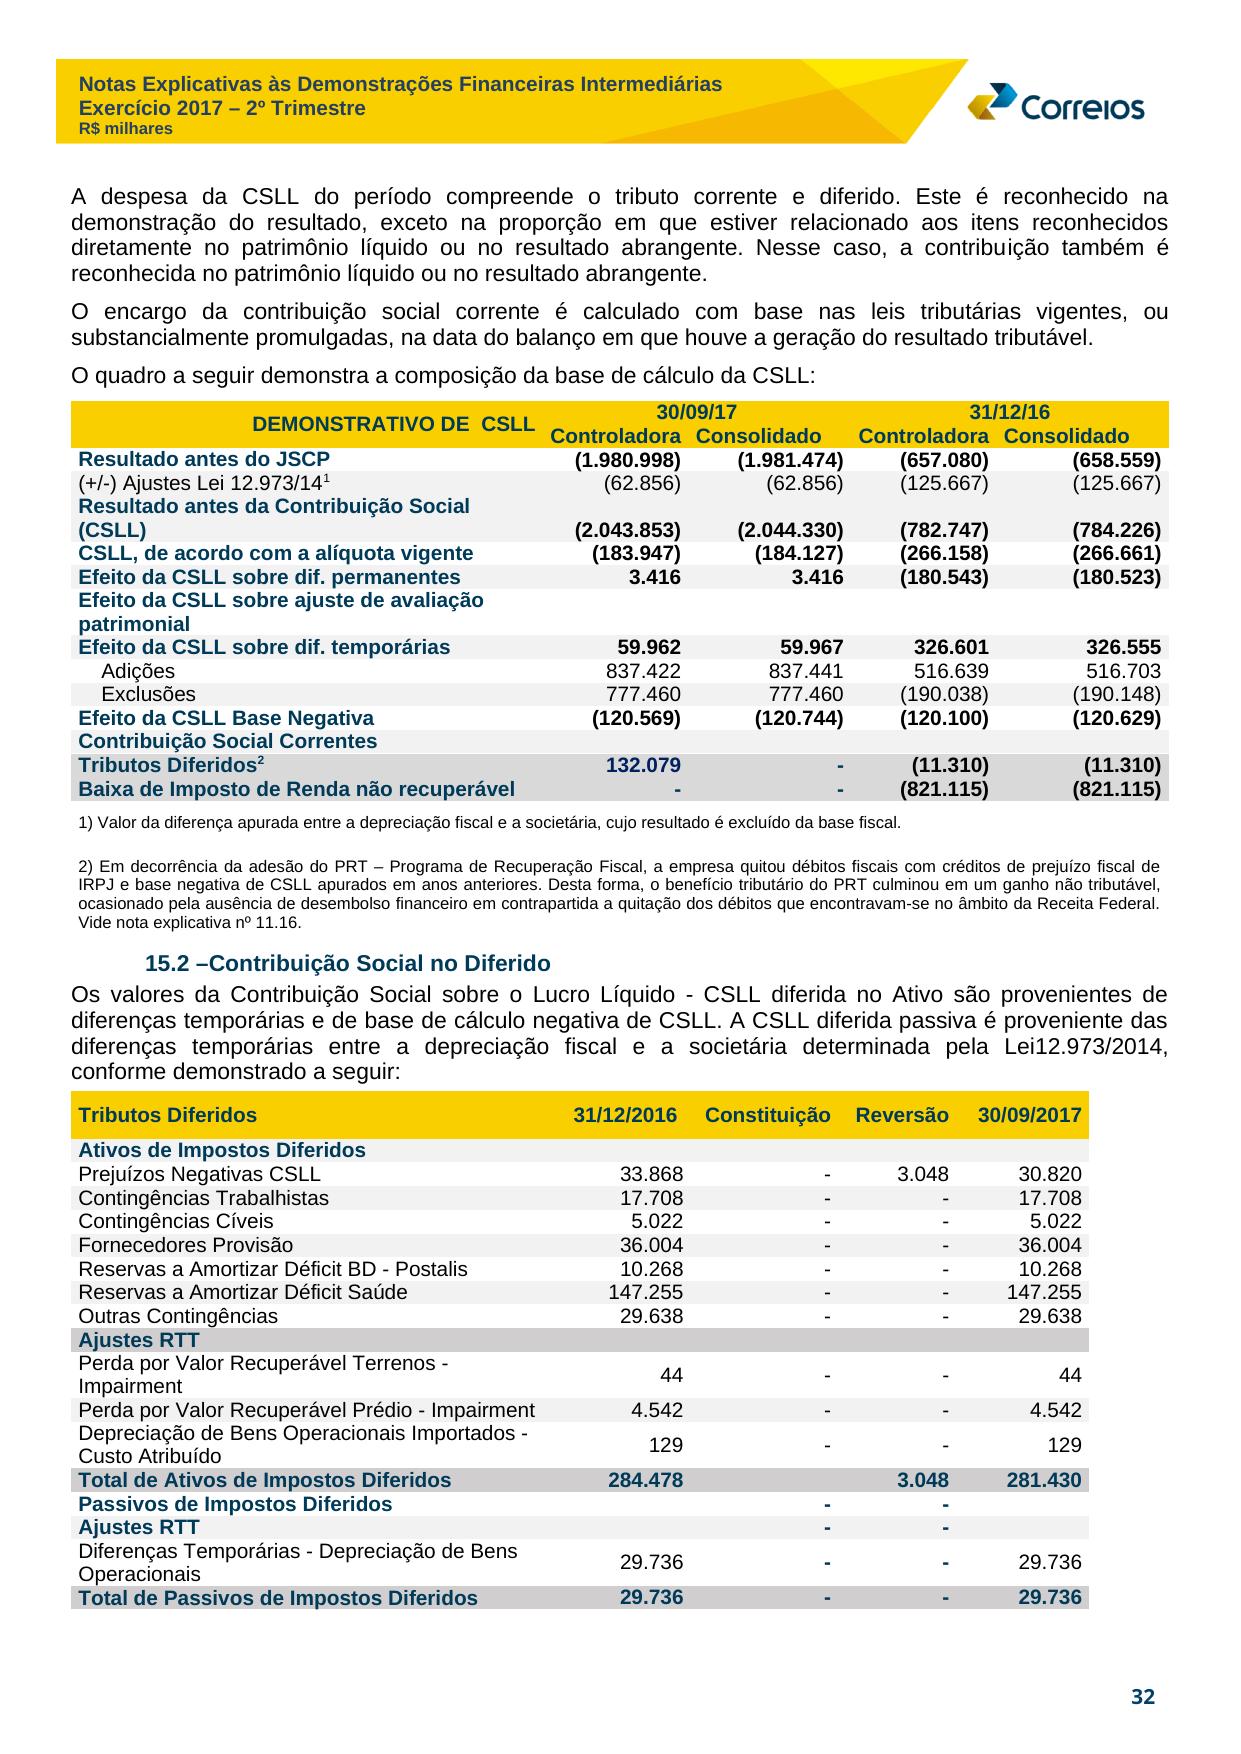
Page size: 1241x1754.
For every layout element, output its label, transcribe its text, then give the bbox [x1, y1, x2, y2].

table_cell [543, 589, 688, 635]
table_cell Controladora [851, 424, 996, 448]
table_cell 44 [956, 1352, 1089, 1398]
table_cell - [838, 1398, 956, 1422]
table_cell 36.004 [558, 1234, 691, 1257]
table_cell Adições [71, 659, 543, 683]
table_cell 3.416 [543, 565, 688, 589]
table_cell 5.022 [956, 1210, 1089, 1233]
table_cell 777.460 [688, 683, 851, 706]
table_cell [543, 730, 688, 753]
table_header Reversão [838, 1091, 956, 1139]
table_cell [956, 1516, 1089, 1539]
table_header Tributos Diferidos [71, 1091, 558, 1139]
table_cell 44 [558, 1352, 691, 1398]
table_cell (125.667) [851, 471, 996, 495]
table_cell - [691, 1492, 838, 1516]
table_cell [558, 1516, 691, 1539]
table_cell 284.478 [558, 1468, 691, 1492]
table_cell (784.226) [996, 495, 1169, 542]
table_cell (821.115) [851, 777, 996, 801]
table_cell Ativos de Impostos Diferidos [71, 1139, 558, 1162]
table_cell Efeito da CSLL sobre dif. permanentes [71, 565, 543, 589]
table_cell 147.255 [558, 1281, 691, 1304]
table_cell (658.559) [996, 448, 1169, 471]
table_cell 147.255 [956, 1281, 1089, 1304]
table_cell (190.148) [996, 683, 1169, 706]
table_cell Contingências Trabalhistas [71, 1186, 558, 1210]
table_cell - [691, 1234, 838, 1257]
table_cell 5.022 [558, 1210, 691, 1233]
table_cell Consolidado [996, 424, 1169, 448]
table_cell 129 [956, 1422, 1089, 1468]
table_cell [691, 1468, 838, 1492]
text Os valores da Contribuição Social sobre o Lucro Líquido - CSLL diferida no Ativo são provenientes de diferenças temporárias e de base de cálculo negativa de CSLL. A CSLL diferida passiva é proveniente das diferenças temporárias entre a depreciação fiscal e a societária determinada pela Lei12.973/2014, conforme demonstrado a seguir: [71, 982, 1169, 1085]
table_cell (657.080) [851, 448, 996, 471]
table_cell 777.460 [543, 683, 688, 706]
table_cell (120.100) [851, 706, 996, 730]
table_header 30/09/2017 [956, 1091, 1089, 1139]
picture [56, 59, 1170, 144]
table_cell 281.430 [956, 1468, 1089, 1492]
table_cell 3.048 [838, 1468, 956, 1492]
table_cell Resultado antes da Contribuição Social (CSLL) [71, 495, 543, 542]
table_cell (821.115) [996, 777, 1169, 801]
table_cell (62.856) [688, 471, 851, 495]
table_cell - [838, 1234, 956, 1257]
table_cell 17.708 [956, 1186, 1089, 1210]
table_cell Tributos Diferidos2 [71, 754, 543, 777]
text O encargo da contribuição social corrente é calculado com base nas leis tributárias vigentes, ou substancialmente promulgadas, na data do balanço em que houve a geração do resultado tributável. [71, 299, 1169, 350]
table_cell Prejuízos Negativas CSLL [71, 1163, 558, 1186]
table_cell - [838, 1422, 956, 1468]
table_cell [956, 1139, 1089, 1162]
table_cell [851, 730, 996, 753]
table_cell 129 [558, 1422, 691, 1468]
table_cell 10.268 [558, 1257, 691, 1281]
table_cell - [691, 1422, 838, 1468]
table_cell [558, 1492, 691, 1516]
table_cell Ajustes RTT [71, 1516, 558, 1539]
table_cell - [838, 1281, 956, 1304]
table_cell [838, 1328, 956, 1352]
table_cell - [838, 1186, 956, 1210]
table_cell [838, 1139, 956, 1162]
table_cell [996, 730, 1169, 753]
table_cell Exclusões [71, 683, 543, 706]
table_cell - [688, 754, 851, 777]
table_cell 17.708 [558, 1186, 691, 1210]
list Contribuição Social no Diferido [71, 950, 1169, 976]
table_cell Reservas a Amortizar Déficit Saúde [71, 1281, 558, 1304]
table_cell Reservas a Amortizar Déficit BD - Postalis [71, 1257, 558, 1281]
table_cell Perda por Valor Recuperável Terrenos - Impairment [71, 1352, 558, 1398]
table_cell 4.542 [956, 1398, 1089, 1422]
table_cell (266.158) [851, 542, 996, 565]
table_header 31/12/16 [851, 401, 1169, 424]
table_cell - [838, 1352, 956, 1398]
table_cell - [691, 1539, 838, 1586]
table_cell [691, 1139, 838, 1162]
table_cell Efeito da CSLL sobre dif. temporárias [71, 635, 543, 659]
table_cell 36.004 [956, 1234, 1089, 1257]
table_cell 33.868 [558, 1163, 691, 1186]
table_cell - [838, 1516, 956, 1539]
table_cell Contingências Cíveis [71, 1210, 558, 1233]
table_cell - [543, 777, 688, 801]
table_cell Depreciação de Bens Operacionais Importados - Custo Atribuído [71, 1422, 558, 1468]
table_header DEMONSTRATIVO DE CSLL [71, 401, 543, 448]
table_cell - [691, 1586, 838, 1609]
table_cell 132.079 [543, 754, 688, 777]
table_cell 29.736 [956, 1539, 1089, 1586]
table_cell Contribuição Social Correntes [71, 730, 543, 753]
table_cell Outras Contingências [71, 1304, 558, 1328]
table_cell Consolidado [688, 424, 851, 448]
table_cell 516.639 [851, 659, 996, 683]
table_cell (190.038) [851, 683, 996, 706]
table_header 30/09/17 [543, 401, 851, 424]
table_cell (782.747) [851, 495, 996, 542]
table_cell 59.967 [688, 635, 851, 659]
table_cell [558, 1139, 691, 1162]
table_cell Perda por Valor Recuperável Prédio - Impairment [71, 1398, 558, 1422]
table_cell - [691, 1163, 838, 1186]
table_cell (120.629) [996, 706, 1169, 730]
table_cell - [838, 1586, 956, 1609]
table_cell Efeito da CSLL sobre ajuste de avaliação patrimonial [71, 589, 543, 635]
table_cell 3.416 [688, 565, 851, 589]
table_cell 29.638 [558, 1304, 691, 1328]
table_cell (180.543) [851, 565, 996, 589]
table_cell - [691, 1186, 838, 1210]
table_cell 1) Valor da diferença apurada entre a depreciação fiscal e a societária, cujo resultado é excluído da base fiscal. [71, 801, 1169, 844]
table_cell (1.980.998) [543, 448, 688, 471]
table_cell 30.820 [956, 1163, 1089, 1186]
table_cell Controladora [543, 424, 688, 448]
table_cell (184.127) [688, 542, 851, 565]
table_cell - [691, 1304, 838, 1328]
table_cell 326.555 [996, 635, 1169, 659]
table_cell (183.947) [543, 542, 688, 565]
table_cell (62.856) [543, 471, 688, 495]
table_cell (125.667) [996, 471, 1169, 495]
table_cell Baixa de Imposto de Renda não recuperável [71, 777, 543, 801]
table_cell (11.310) [996, 754, 1169, 777]
table_header Constituição [691, 1091, 838, 1139]
table_cell 10.268 [956, 1257, 1089, 1281]
table_cell (2.044.330) [688, 495, 851, 542]
table_cell CSLL, de acordo com a alíquota vigente [71, 542, 543, 565]
table_cell - [838, 1210, 956, 1233]
table_cell (180.523) [996, 565, 1169, 589]
table_cell 59.962 [543, 635, 688, 659]
table_cell 29.736 [956, 1586, 1089, 1609]
table_cell Passivos de Impostos Diferidos [71, 1492, 558, 1516]
table_cell [956, 1328, 1089, 1352]
table_cell (266.661) [996, 542, 1169, 565]
table_cell [996, 589, 1169, 635]
table_cell (120.744) [688, 706, 851, 730]
table_cell 516.703 [996, 659, 1169, 683]
table_cell 837.441 [688, 659, 851, 683]
table_cell - [691, 1352, 838, 1398]
table_cell 3.048 [838, 1163, 956, 1186]
table_cell - [691, 1281, 838, 1304]
table_cell - [691, 1210, 838, 1233]
table_cell - [691, 1516, 838, 1539]
table_cell [558, 1328, 691, 1352]
table_cell - [691, 1257, 838, 1281]
table_cell Efeito da CSLL Base Negativa [71, 706, 543, 730]
table_cell [688, 730, 851, 753]
table_cell [956, 1492, 1089, 1516]
table_cell (+/-) Ajustes Lei 12.973/141 [71, 471, 543, 495]
table_cell 326.601 [851, 635, 996, 659]
table_cell [851, 589, 996, 635]
table_cell - [688, 777, 851, 801]
table_header 31/12/2016 [558, 1091, 691, 1139]
table_cell (11.310) [851, 754, 996, 777]
table_cell - [691, 1398, 838, 1422]
table_cell 2) Em decorrência da adesão do PRT – Programa de Recuperação Fiscal, a empresa quitou débitos fiscais com créditos de prejuízo fiscal de IRPJ e base negativa de CSLL apurados em anos anteriores. Desta forma, o benefício tributário do PRT culminou em um ganho não tributável, ocasionado pela ausência de desembolso financeiro em contrapartida a quitação dos débitos que encontravam-se no âmbito da Receita Federal. Vide nota explicativa nº 11.16. [71, 845, 1169, 944]
table_cell - [838, 1492, 956, 1516]
table_cell 29.736 [558, 1586, 691, 1609]
table_cell Ajustes RTT [71, 1328, 558, 1352]
table_cell [688, 589, 851, 635]
text O quadro a seguir demonstra a composição da base de cálculo da CSLL: [71, 362, 1169, 388]
table_cell (1.981.474) [688, 448, 851, 471]
table_cell (2.043.853) [543, 495, 688, 542]
table_cell - [838, 1539, 956, 1586]
table_cell 837.422 [543, 659, 688, 683]
table_cell - [838, 1304, 956, 1328]
table_cell 29.638 [956, 1304, 1089, 1328]
table_cell 4.542 [558, 1398, 691, 1422]
table_cell Diferenças Temporárias - Depreciação de Bens Operacionais [71, 1539, 558, 1586]
table_cell - [838, 1257, 956, 1281]
table_cell Total de Passivos de Impostos Diferidos [71, 1586, 558, 1609]
table_cell [691, 1328, 838, 1352]
table_cell (120.569) [543, 706, 688, 730]
table_cell 29.736 [558, 1539, 691, 1586]
table_cell Fornecedores Provisão [71, 1234, 558, 1257]
table_cell Total de Ativos de Impostos Diferidos [71, 1468, 558, 1492]
text A despesa da CSLL do período compreende o tributo corrente e diferido. Este é reconhecido na demonstração do resultado, exceto na proporção em que estiver relacionado aos itens reconhecidos diretamente no patrimônio líquido ou no resultado abrangente. Nesse caso, a contribuição também é reconhecida no patrimônio líquido ou no resultado abrangente. [71, 184, 1169, 286]
table_cell Resultado antes do JSCP [71, 448, 543, 471]
